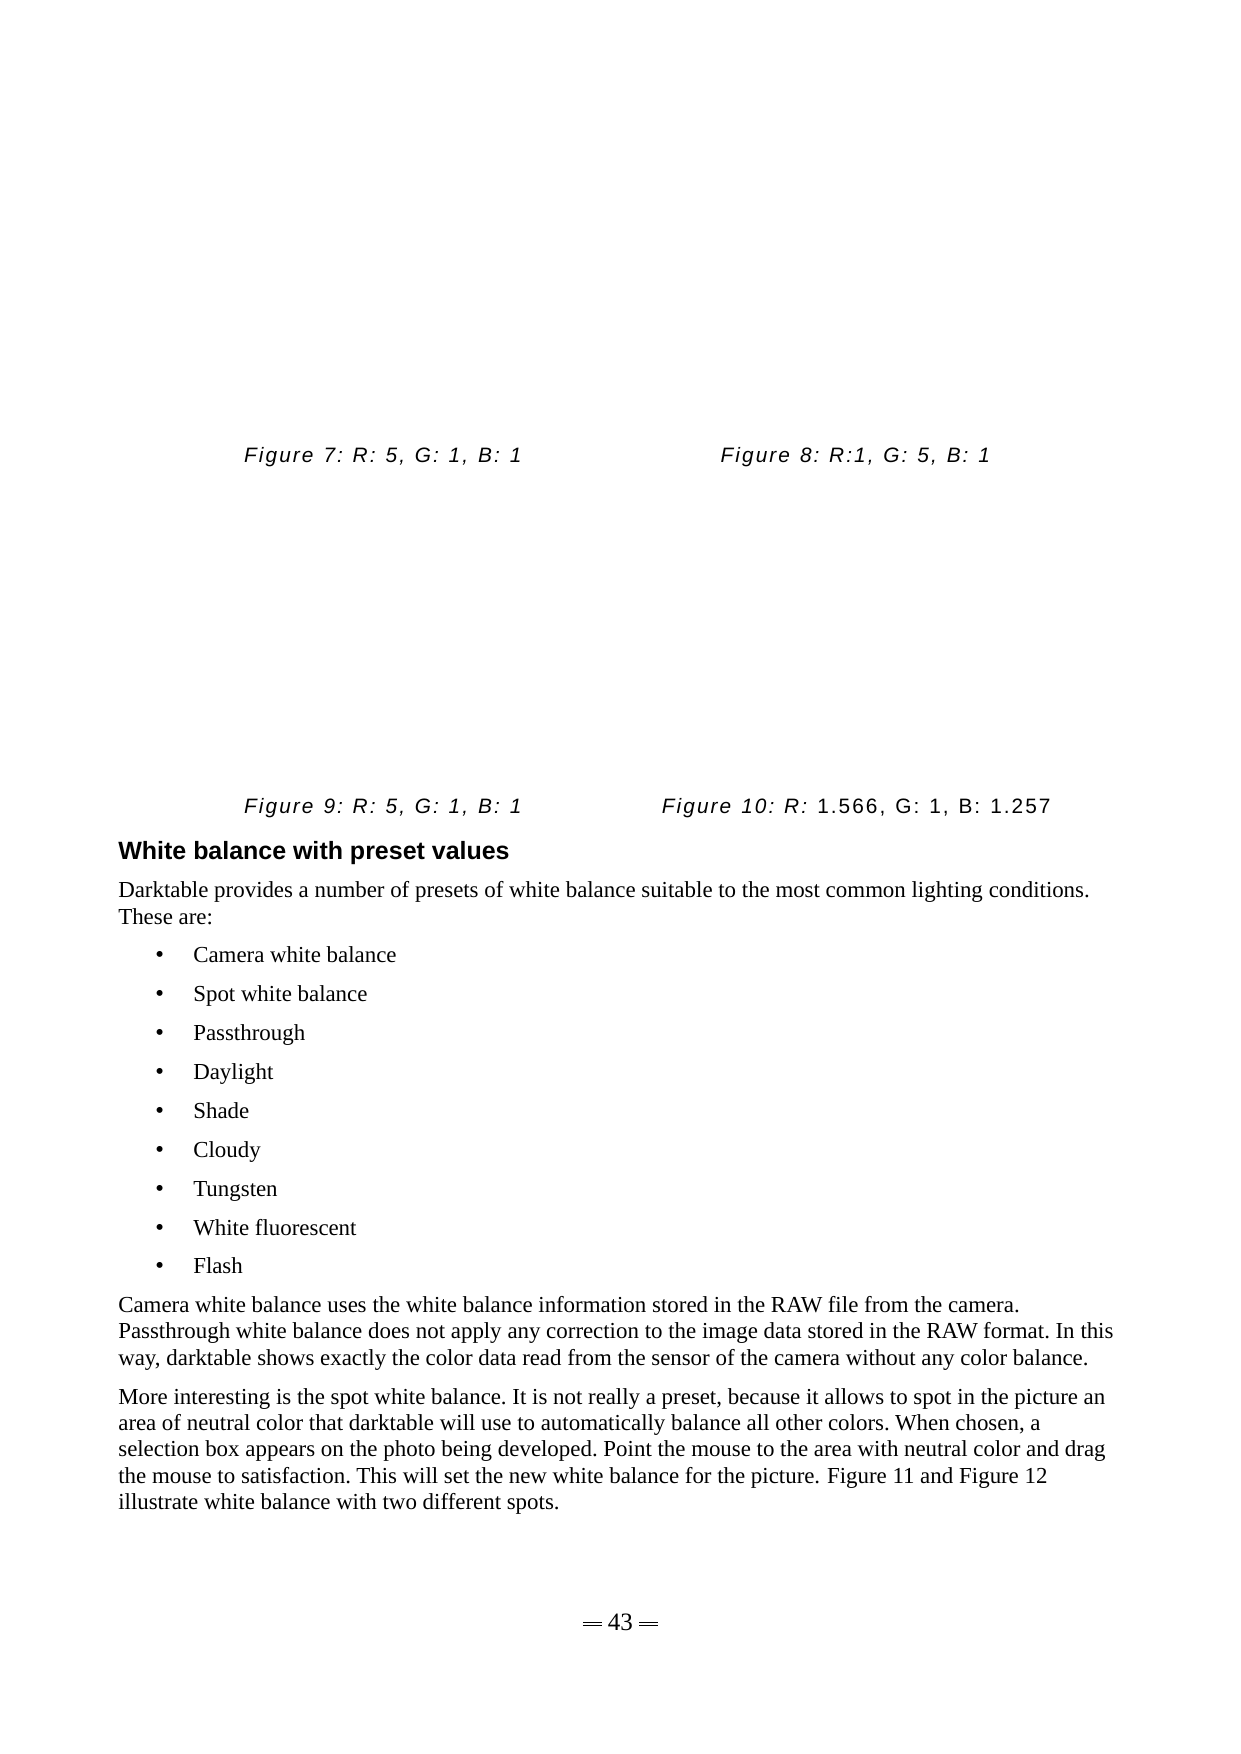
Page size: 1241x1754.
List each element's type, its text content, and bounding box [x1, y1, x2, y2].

list Cloudy [156, 1136, 1122, 1162]
text Darktable provides a number of presets of white balance suitable to the most common lighting conditions. These are: [118, 876, 1122, 929]
list Spot white balance [156, 980, 1122, 1007]
text Figure 10: R: 1.566, G: 1, B: 1.257 [650, 481, 1063, 817]
list Flash [156, 1252, 1122, 1279]
text Figure 8: R:1, G: 5, B: 1 [650, 130, 1063, 467]
text Camera white balance uses the white balance information stored in the RAW file from the camera. Passthrough white balance does not apply any correction to the image data stored in the RAW format. In this way, darktable shows exactly the color data read from the sensor of the camera without any color balance. [118, 1291, 1122, 1370]
list White fluorescent [156, 1213, 1122, 1240]
text Figure 9: R: 5, G: 1, B: 1 [177, 481, 590, 817]
list Shade [156, 1097, 1122, 1123]
list Daylight [156, 1058, 1122, 1084]
text Figure 7: R: 5, G: 1, B: 1 [177, 130, 590, 467]
list Tungsten [156, 1175, 1122, 1201]
subtitle White balance with preset values [118, 118, 1122, 864]
list Camera white balance [156, 942, 1122, 968]
list Passthrough [156, 1019, 1122, 1046]
text More interesting is the spot white balance. It is not really a preset, because it allows to spot in the picture an area of neutral color that darktable will use to automatically balance all other colors. When chosen, a selection box appears on the photo being developed. Point the mouse to the area with neutral color and drag the mouse to satisfaction. This will set the new white balance for the picture. Figure 11 and Figure 12 illustrate white balance with two different spots. [118, 1383, 1122, 1514]
